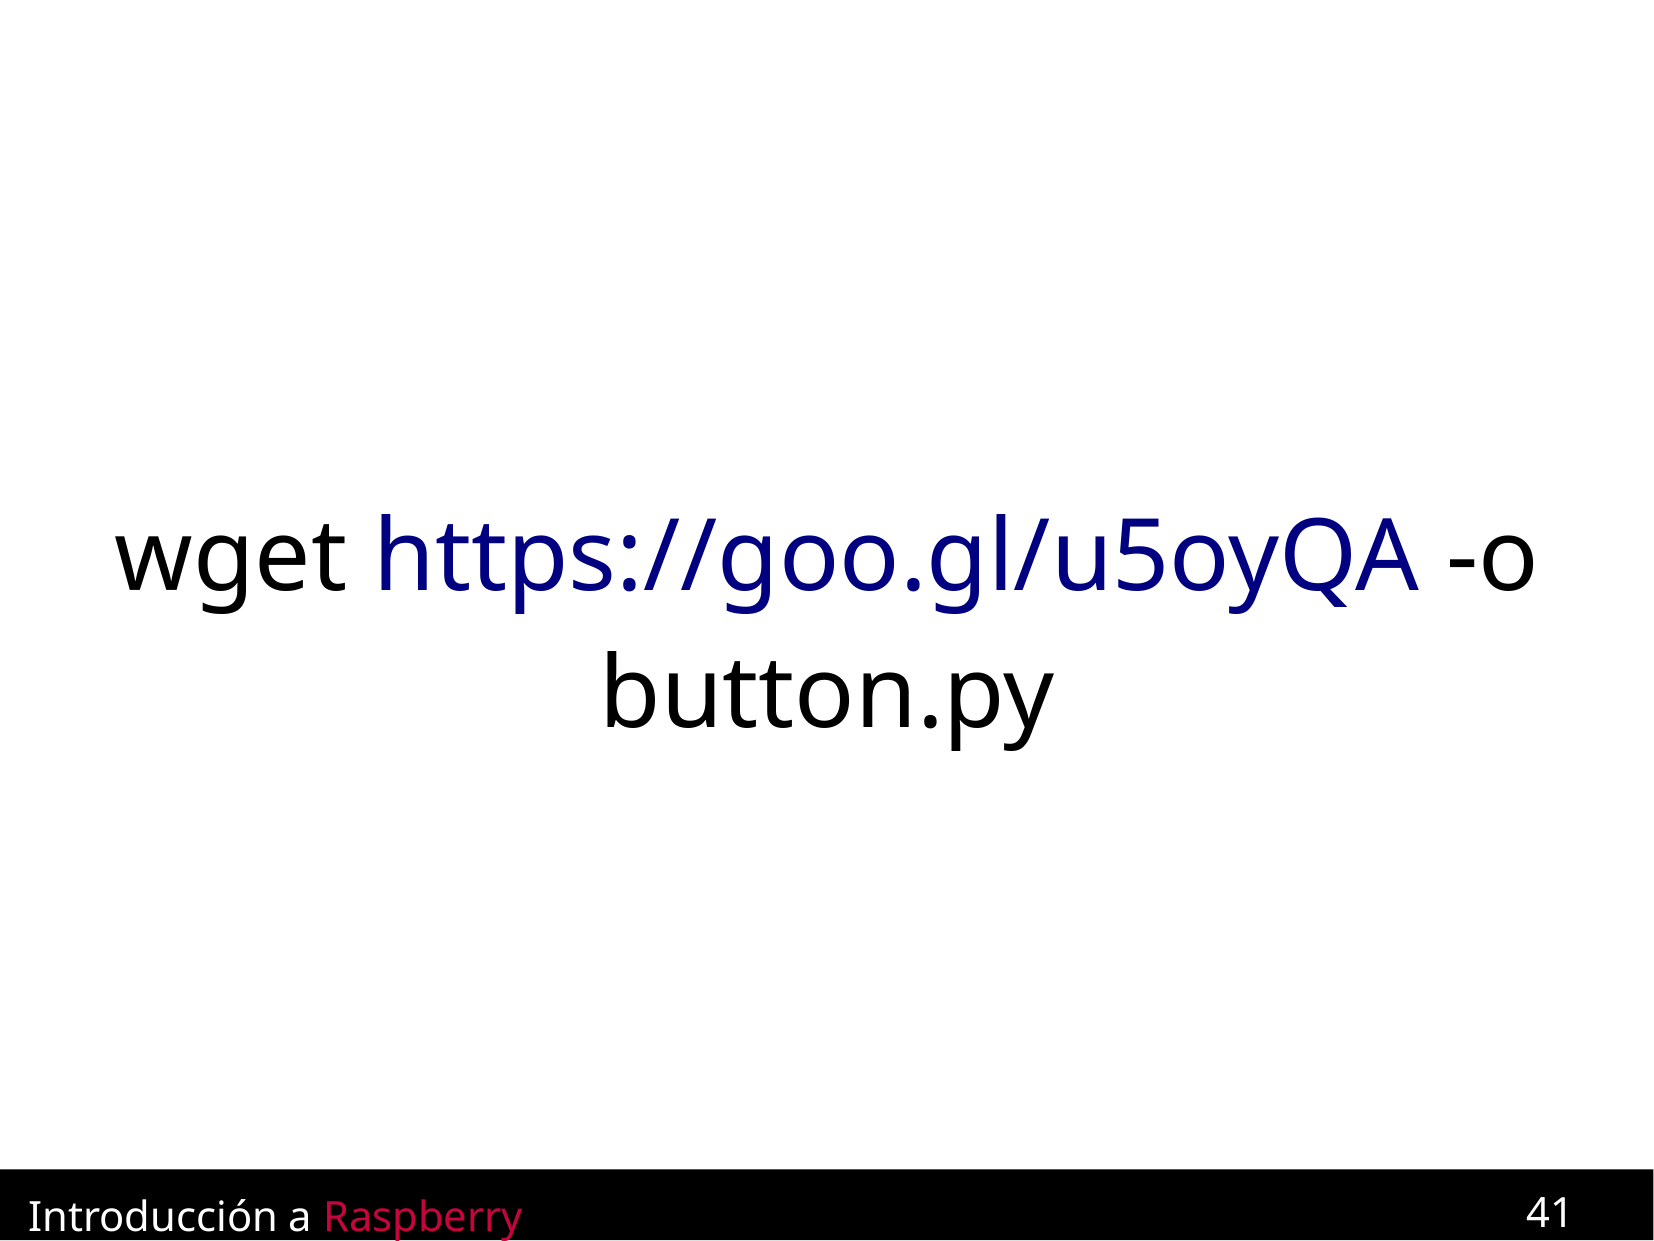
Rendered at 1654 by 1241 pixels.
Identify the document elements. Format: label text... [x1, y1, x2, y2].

title wget https://goo.gl/u5oyQA -o button.py [82, 510, 1572, 730]
text_box [1521, 1175, 1654, 1241]
text_box Introducción a Raspberry Pi [13, 1179, 556, 1241]
text_box [0, 0, 1654, 1241]
